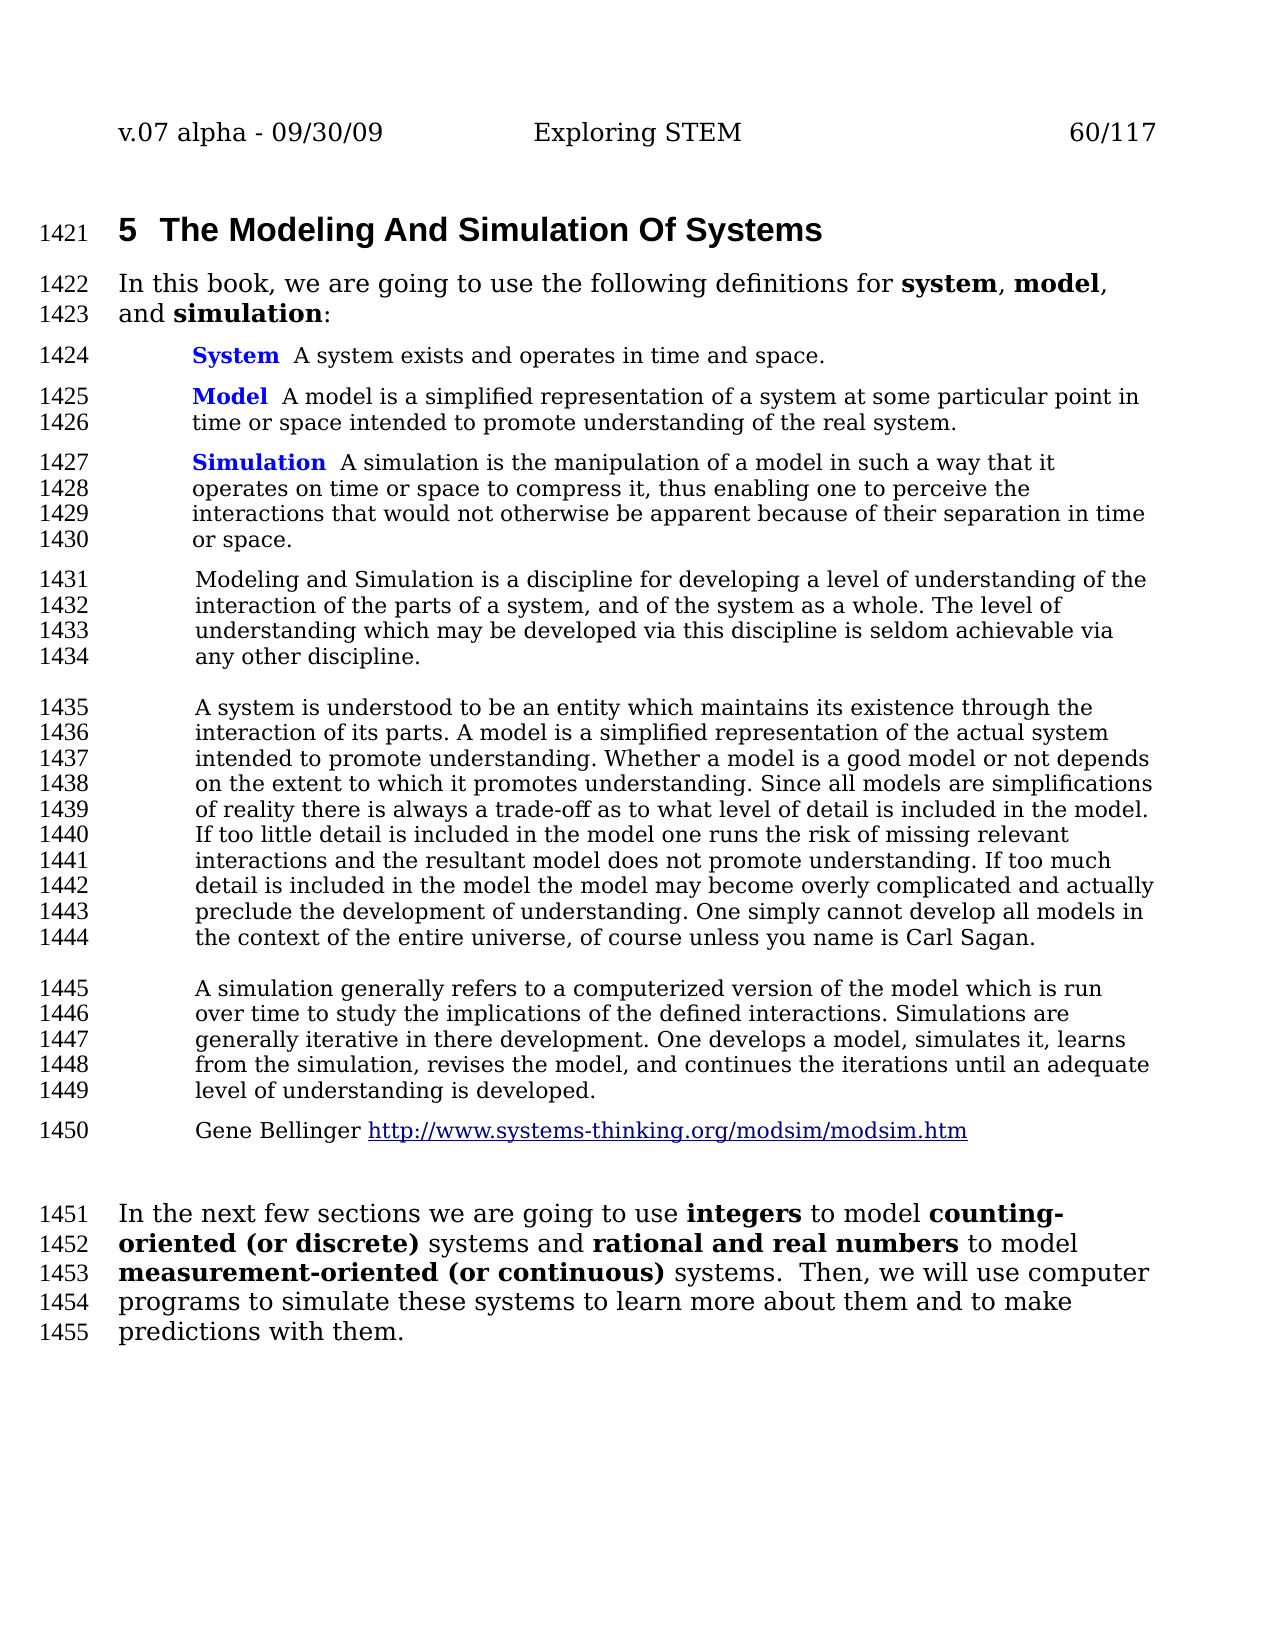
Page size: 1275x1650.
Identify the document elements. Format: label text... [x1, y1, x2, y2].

text In this book, we are going to use the following definitions for system, model, and simulation: [118, 269, 1157, 328]
list Simulation A simulation is the manipulation of a model in such a way that it operates on time or space to compress it, thus enabling one to perceive the interactions that would not otherwise be apparent because of their separation in time or space. [162, 450, 1157, 552]
text In the next few sections we are going to use integers to model counting-oriented (or discrete) systems and rational and real numbers to model measurement-oriented (or continuous) systems. Then, we will use computer programs to simulate these systems to learn more about them and to make predictions with them. [118, 1199, 1157, 1346]
list Model A model is a simplified representation of a system at some particular point in time or space intended to promote understanding of the real system. [162, 384, 1157, 435]
subtitle The Modeling And Simulation Of Systems [118, 210, 1157, 248]
text Gene Bellinger http://www.systems-thinking.org/modsim/modsim.htm [195, 1118, 1157, 1144]
text Modeling and Simulation is a discipline for developing a level of understanding of the interaction of the parts of a system, and of the system as a whole. The level of understanding which may be developed via this discipline is seldom achievable via any other discipline. A system is understood to be an entity which maintains its existence through the interaction of its parts. A model is a simplified representation of the actual system intended to promote understanding. Whether a model is a good model or not depends on the extent to which it promotes understanding. Since all models are simplifications of reality there is always a trade-off as to what level of detail is included in the model. If too little detail is included in the model one runs the risk of missing relevant interactions and the resultant model does not promote understanding. If too much detail is included in the model the model may become overly complicated and actually preclude the development of understanding. One simply cannot develop all models in the context of the entire universe, of course unless you name is Carl Sagan. A simulation generally refers to a computerized version of the model which is run over time to study the implications of the defined interactions. Simulations are generally iterative in there development. One develops a model, simulates it, learns from the simulation, revises the model, and continues the iterations until an adequate level of understanding is developed. [195, 567, 1157, 1103]
list System A system exists and operates in time and space. [162, 343, 1157, 369]
